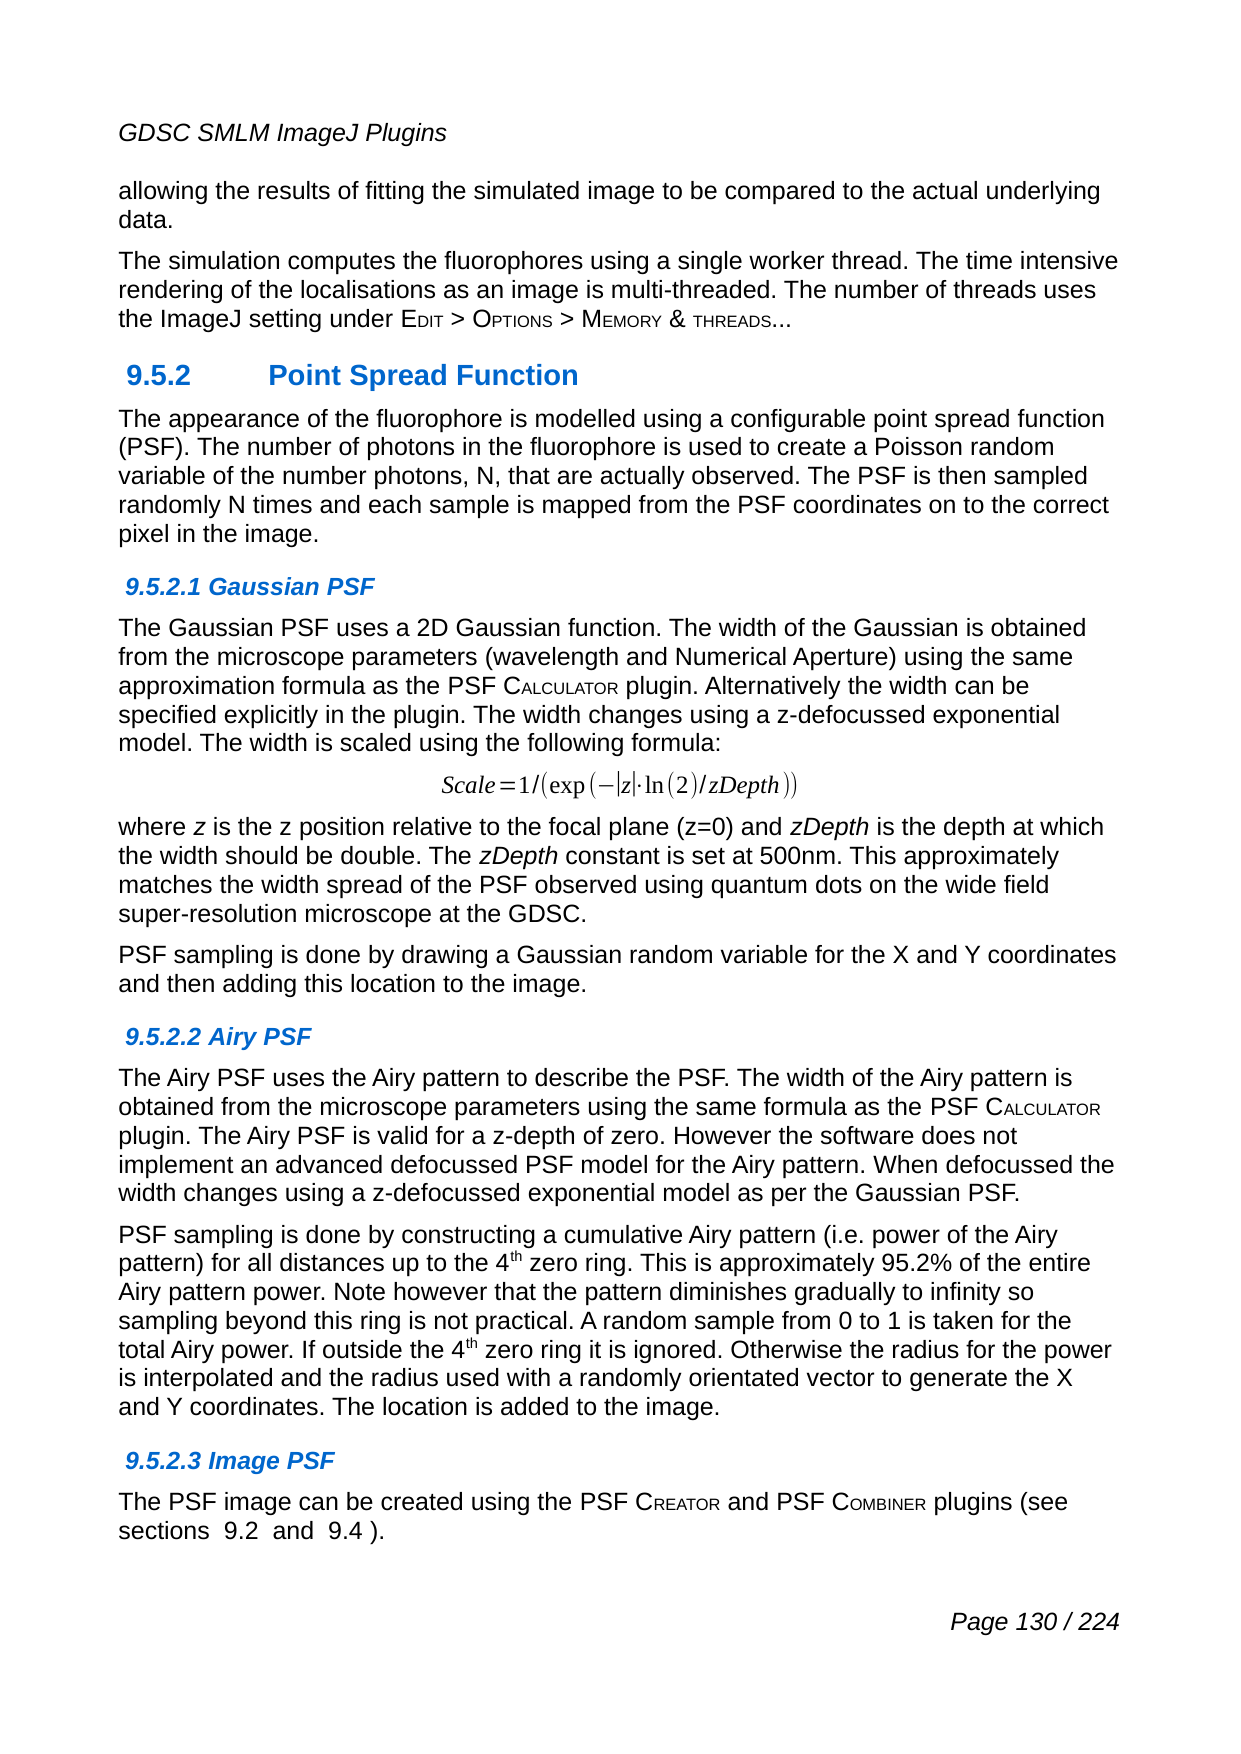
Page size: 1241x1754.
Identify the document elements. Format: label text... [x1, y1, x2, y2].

text The simulation computes the fluorophores using a single worker thread. The time intensive rendering of the localisations as an image is multi-threaded. The number of threads uses the ImageJ setting under Edit > Options > Memory & threads... [118, 246, 1122, 333]
subtitle Image PSF [118, 1446, 1122, 1474]
text where z is the z position relative to the focal plane (z=0) and zDepth is the depth at which the width should be double. The zDepth constant is set at 500nm. This approximately matches the width spread of the PSF observed using quantum dots on the wide field super-resolution microscope at the GDSC. [118, 812, 1122, 927]
text PSF sampling is done by drawing a Gaussian random variable for the X and Y coordinates and then adding this location to the image. [118, 940, 1122, 997]
subtitle Point Spread Function [118, 358, 1122, 391]
text The appearance of the fluorophore is modelled using a configurable point spread function (PSF). The number of photons in the fluorophore is used to create a Poisson random variable of the number photons, N, that are actually observed. The PSF is then sampled randomly N times and each sample is mapped from the PSF coordinates on to the correct pixel in the image. [118, 404, 1122, 547]
subtitle Gaussian PSF [118, 572, 1122, 601]
text PSF sampling is done by constructing a cumulative Airy pattern (i.e. power of the Airy pattern) for all distances up to the 4th zero ring. This is approximately 95.2% of the entire Airy pattern power. Note however that the pattern diminishes gradually to infinity so sampling beyond this ring is not practical. A random sample from 0 to 1 is taken for the total Airy power. If outside the 4th zero ring it is ignored. Otherwise the radius for the power is interpolated and the radius used with a randomly orientated vector to generate the X and Y coordinates. The location is added to the image. [118, 1219, 1122, 1421]
text The PSF image can be created using the PSF Creator and PSF Combiner plugins (see sections 9.2 and 9.4). [118, 1487, 1122, 1544]
text The Gaussian PSF uses a 2D Gaussian function. The width of the Gaussian is obtained from the microscope parameters (wavelength and Numerical Aperture) using the same approximation formula as the PSF Calculator plugin. Alternatively the width can be specified explicitly in the plugin. The width changes using a z-defocussed exponential model. The width is scaled using the following formula: [118, 613, 1122, 757]
text allowing the results of fitting the simulated image to be compared to the actual underlying data. [118, 176, 1122, 234]
subtitle Airy PSF [118, 1022, 1122, 1051]
text The Airy PSF uses the Airy pattern to describe the PSF. The width of the Airy pattern is obtained from the microscope parameters using the same formula as the PSF Calculator plugin. The Airy PSF is valid for a z-depth of zero. However the software does not implement an advanced defocussed PSF model for the Airy pattern. When defocussed the width changes using a z-defocussed exponential model as per the Gaussian PSF. [118, 1063, 1122, 1207]
